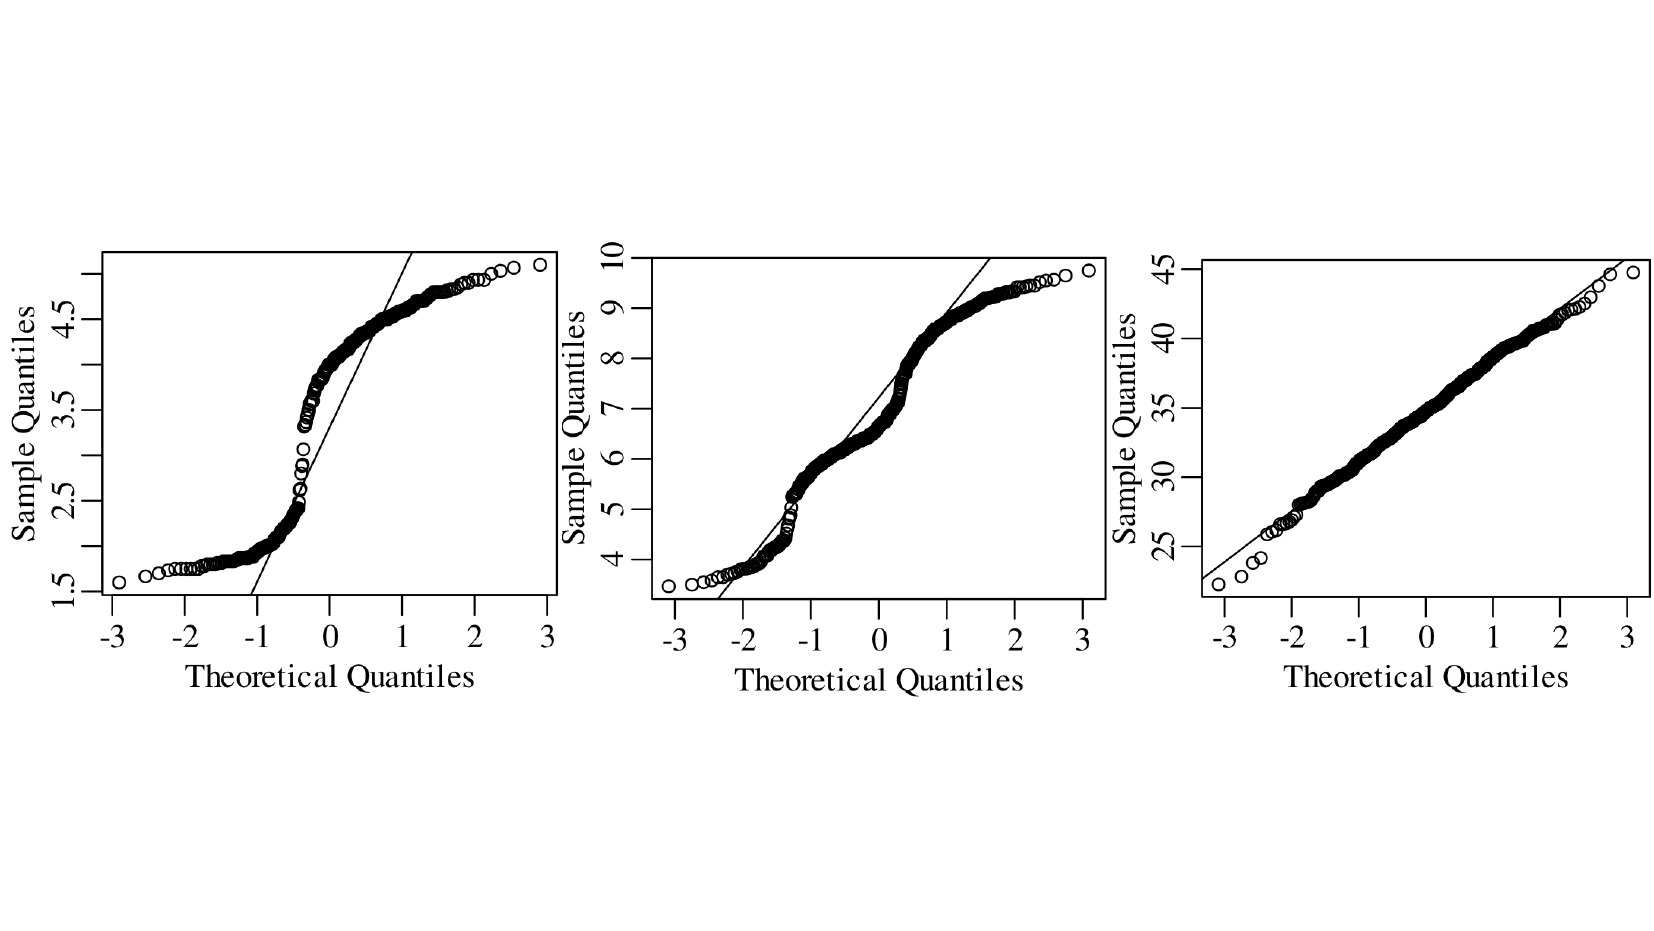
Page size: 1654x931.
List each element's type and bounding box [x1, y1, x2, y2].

picture [5, 238, 1654, 698]
